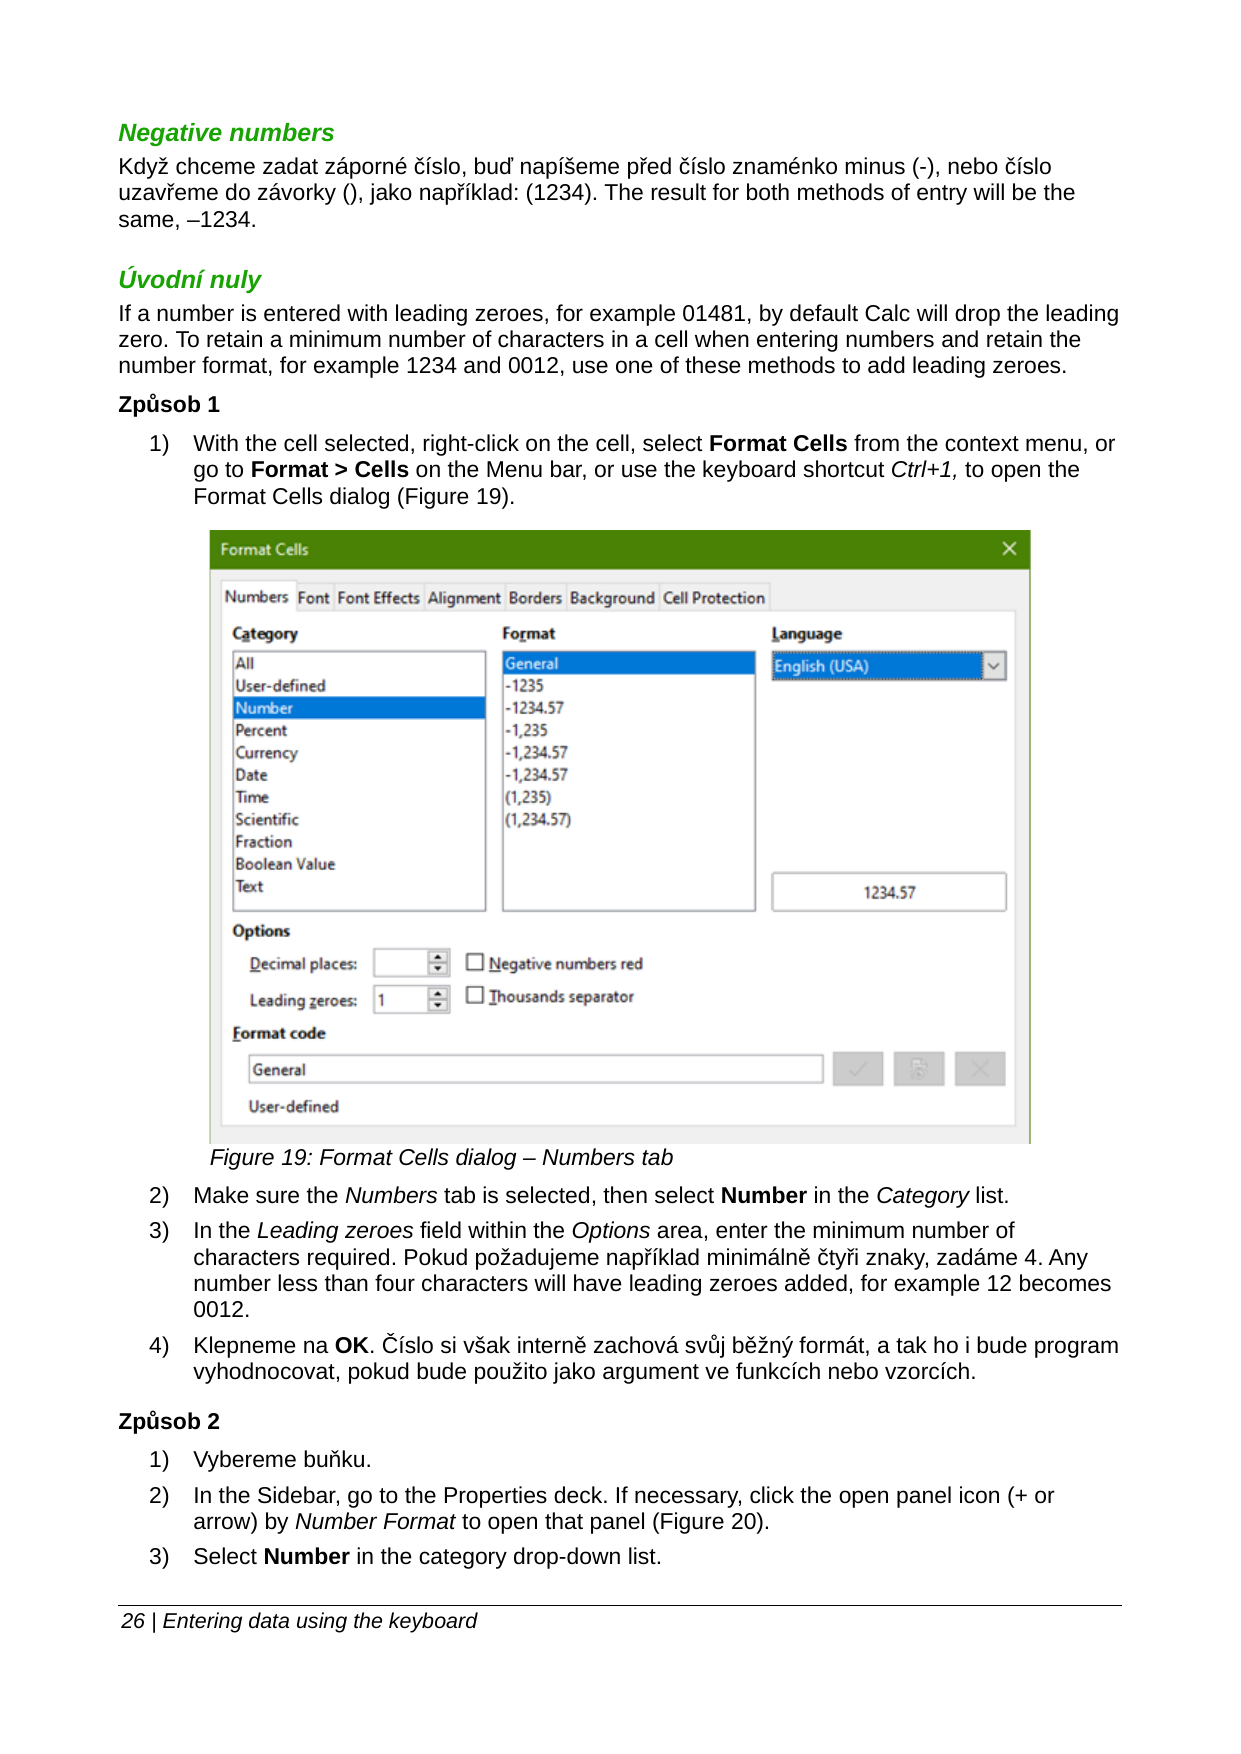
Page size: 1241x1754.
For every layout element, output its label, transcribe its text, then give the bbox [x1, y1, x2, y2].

text Když chceme zadat záporné číslo, buď napíšeme před číslo znaménko minus (-), nebo číslo uzavřeme do závorky (), jako například: (1234). The result for both methods of entry will be the same, –1234. [118, 153, 1122, 232]
list In the Leading zeroes field within the Options area, enter the minimum number of characters required. Pokud požadujeme například minimálně čtyři znaky, zadáme 4. Any number less than four characters will have leading zeroes added, for example 12 becomes 0012. [169, 1217, 1122, 1323]
subtitle Úvodní nuly [118, 265, 1122, 294]
text If a number is entered with leading zeroes, for example 01481, by default Calc will drop the leading zero. To retain a minimum number of characters in a cell when entering numbers and retain the number format, for example 1234 and 0012, use one of these methods to add leading zeroes. [118, 300, 1122, 379]
subtitle Negative numbers [118, 118, 1122, 147]
list Vybereme buňku. [169, 1446, 1122, 1473]
list Make sure the Numbers tab is selected, then select Number in the Category list. [169, 1182, 1122, 1208]
list Klepneme na OK. Číslo si však interně zachová svůj běžný formát, a tak ho i bude program vyhodnocovat, pokud bude použito jako argument ve funkcích nebo vzorcích. [169, 1332, 1122, 1384]
text Figure 19: Format Cells dialog – Numbers tab [209, 1144, 1031, 1170]
list Select Number in the category drop-down list. [169, 1543, 1122, 1569]
list With the cell selected, right-click on the cell, select Format Cells from the context menu, or go to Format > Cells on the Menu bar, or use the keyboard shortcut Ctrl+1, to open the Format Cells dialog (Figure 19). [169, 430, 1122, 509]
text Způsob 2 [118, 1408, 1122, 1434]
list In the Sidebar, go to the Properties deck. If necessary, click the Open Panel icon (+ or arrow) by Number Format to open that panel (Figure 20). [169, 1482, 1122, 1534]
text Způsob 1 [118, 391, 1122, 418]
picture [209, 530, 1031, 1144]
